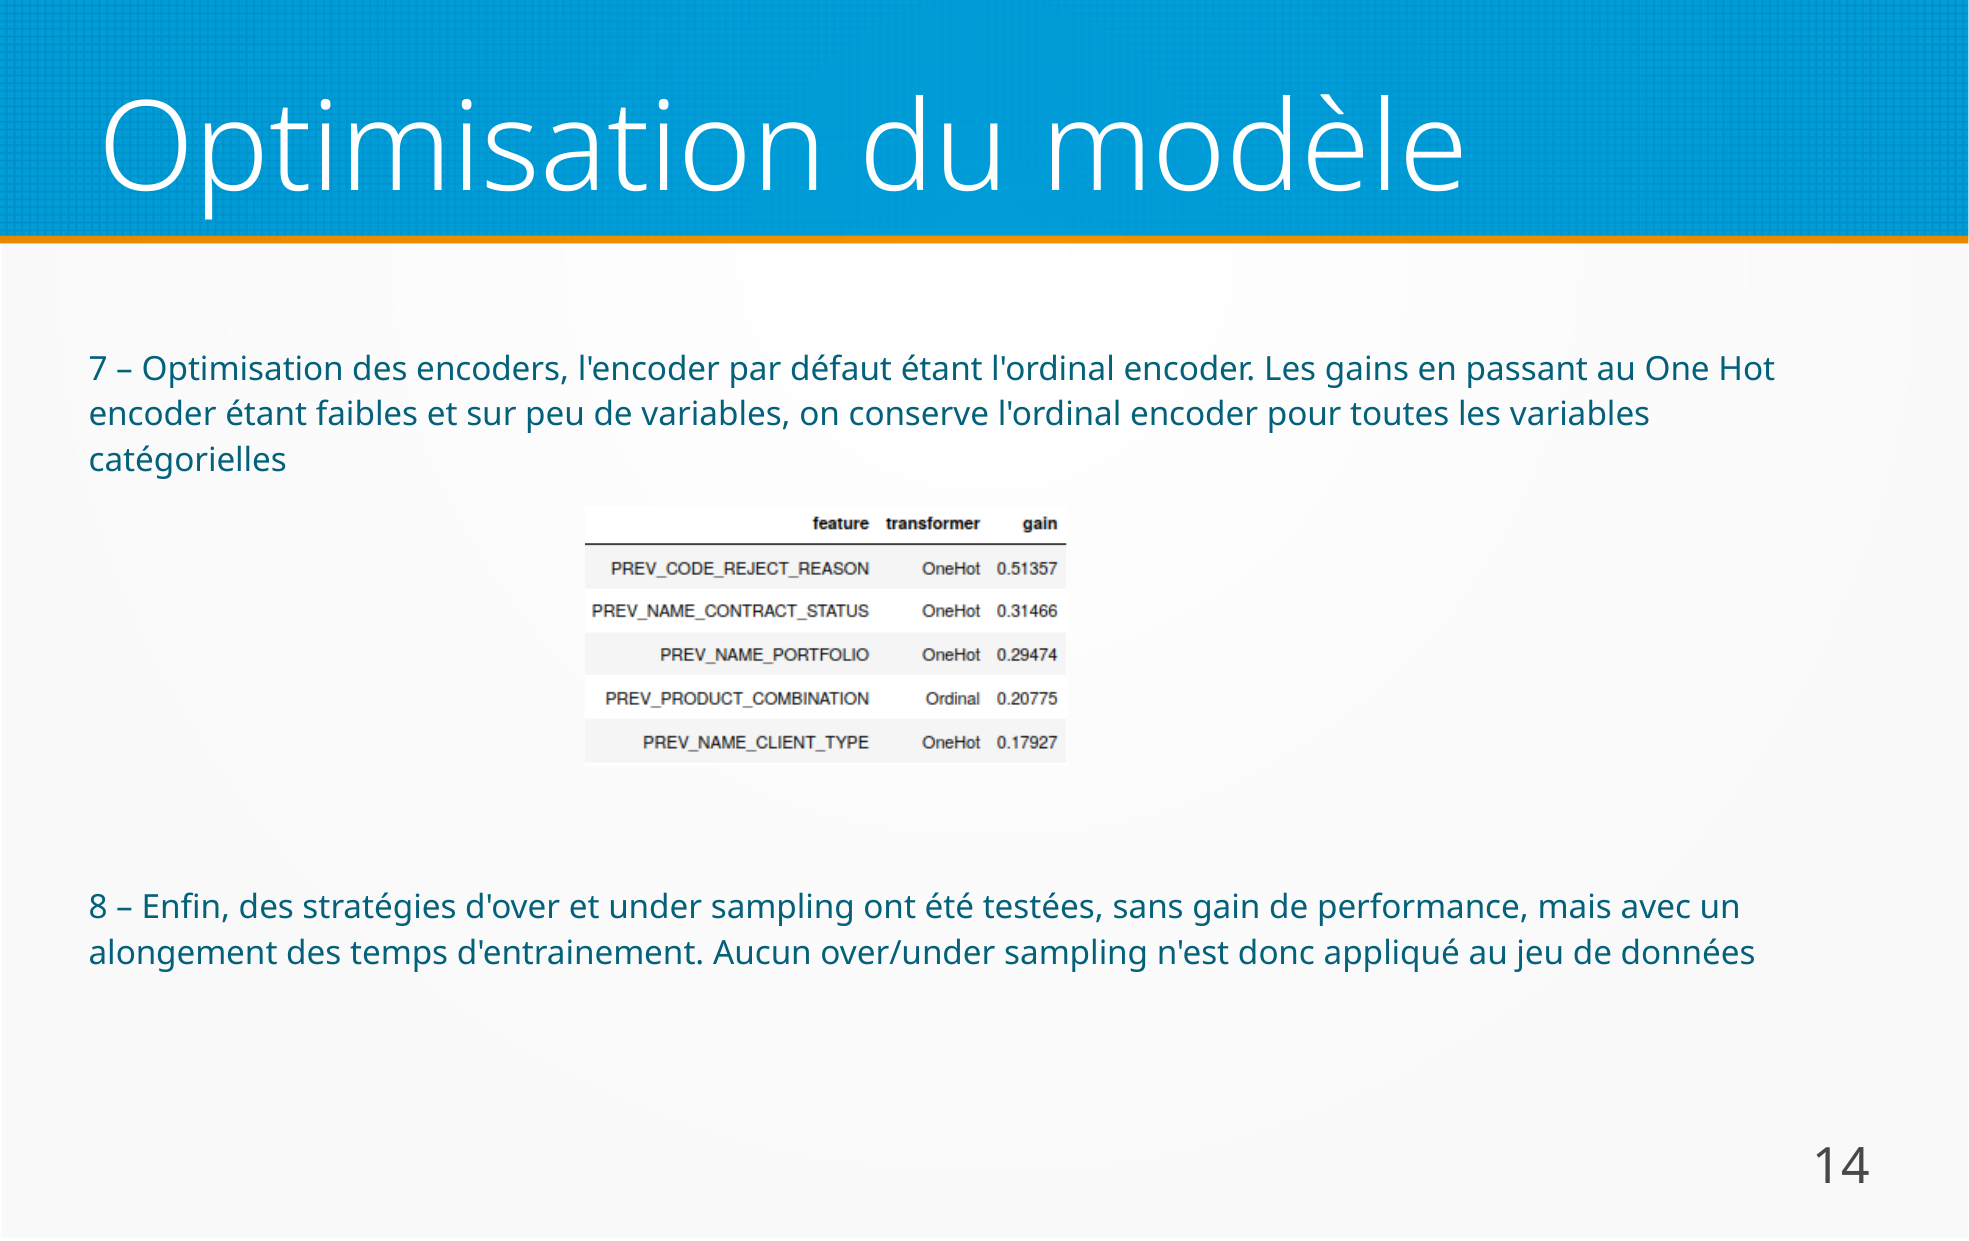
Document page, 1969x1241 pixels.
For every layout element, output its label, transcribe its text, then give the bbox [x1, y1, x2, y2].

text_box 7 – Optimisation des encoders, l'encoder par défaut étant l'ordinal encoder. Les gains en passant au One Hot encoder étant faibles et sur peu de variables, on conserve l'ordinal encoder pour toutes les variables catégorielles [82, 352, 1861, 548]
picture [0, 236, 1969, 1241]
title Optimisation du modèle [98, 19, 1870, 227]
text_box 8 – Enfin, des stratégies d'over et under sampling ont été testées, sans gain de performance, mais avec un alongement des temps d'entrainement. Aucun over/under sampling n'est donc appliqué au jeu de données [82, 844, 1861, 1013]
